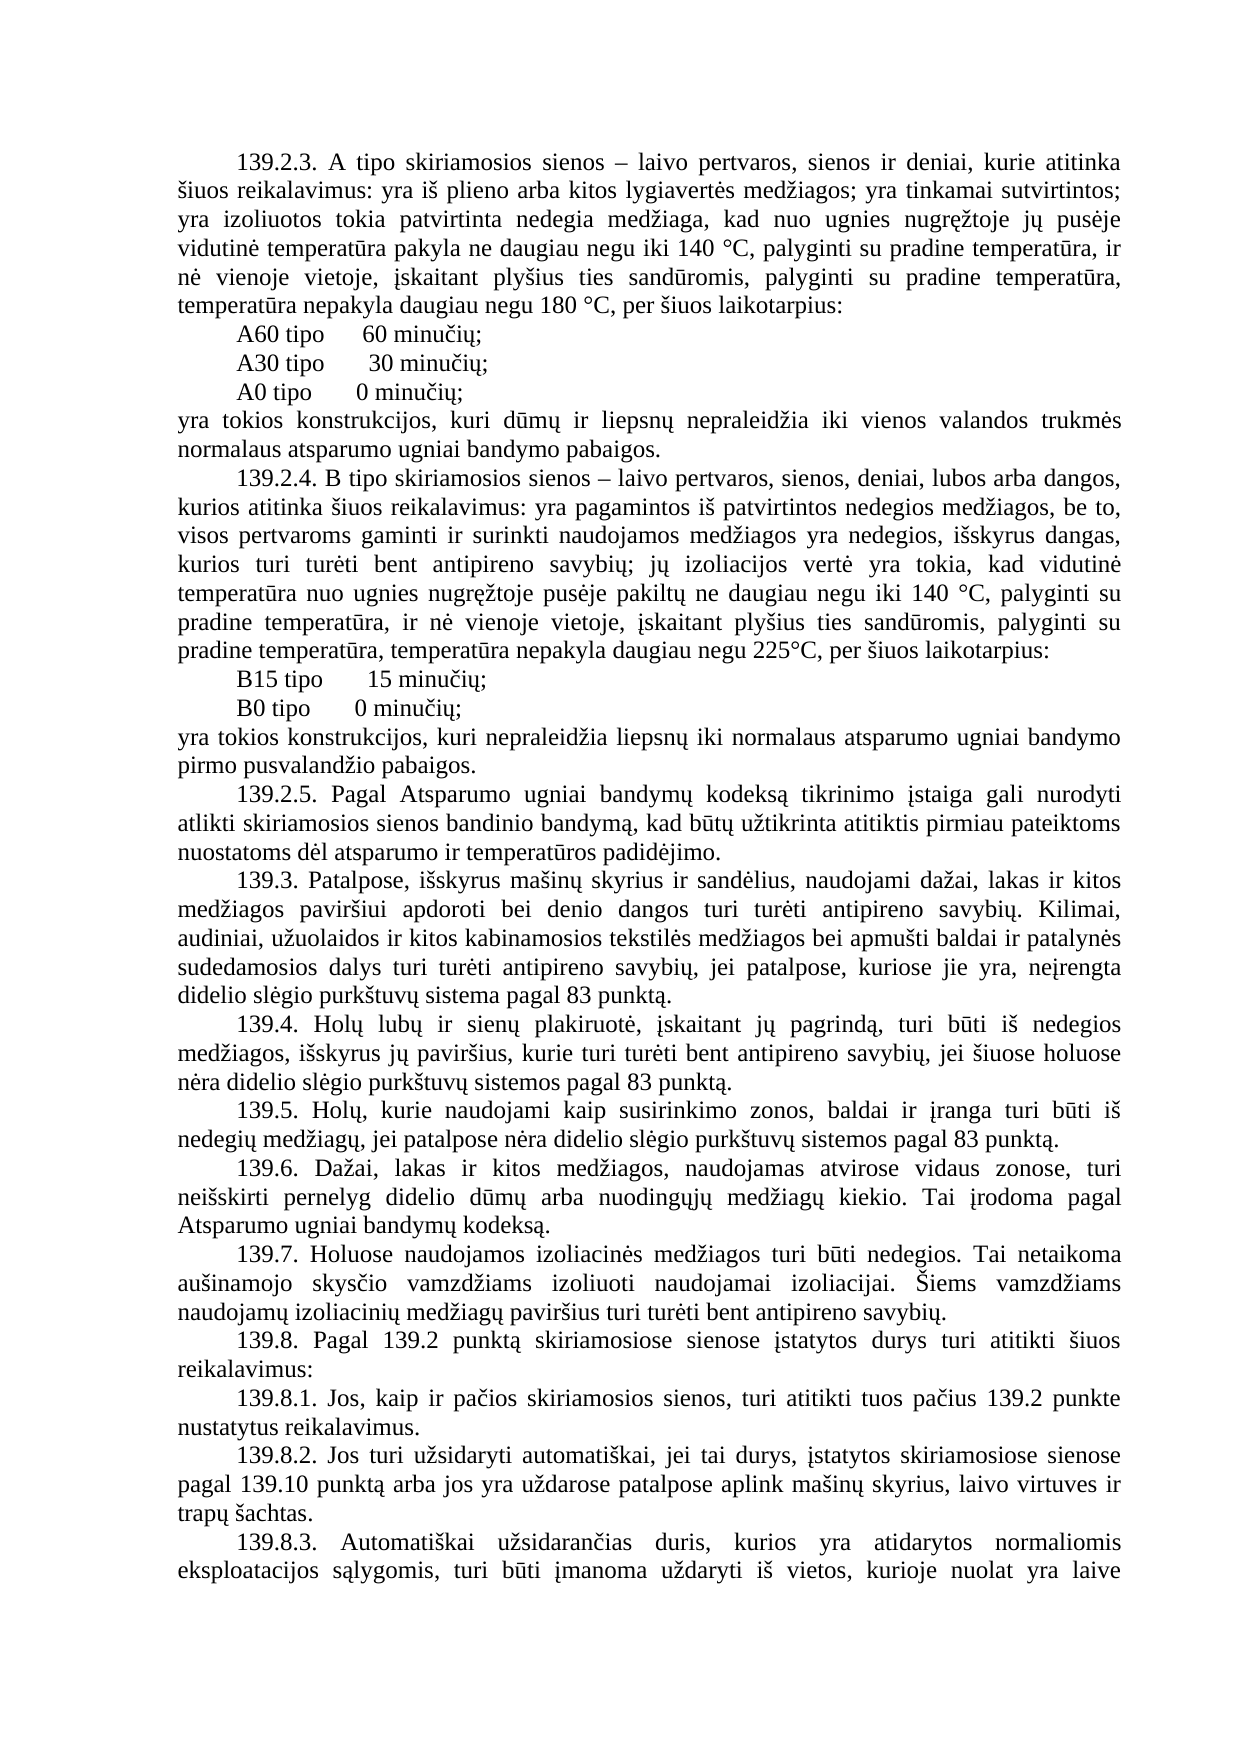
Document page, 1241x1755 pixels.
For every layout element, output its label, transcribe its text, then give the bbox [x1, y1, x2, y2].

text yra tokios konstrukcijos, kuri nepraleidžia liepsnų iki normalaus atsparumo ugniai bandymo pirmo pusvalandžio pabaigos. [177, 722, 1122, 779]
text B0 tipo 0 minučių; [177, 693, 1122, 722]
text 139.3. Patalpose, išskyrus mašinų skyrius ir sandėlius, naudojami dažai, lakas ir kitos medžiagos paviršiui apdoroti bei denio dangos turi turėti antipireno savybių. Kilimai, audiniai, užuolaidos ir kitos kabinamosios tekstilės medžiagos bei apmušti baldai ir patalynės sudedamosios dalys turi turėti antipireno savybių, jei patalpose, kuriose jie yra, neįrengta didelio slėgio purkštuvų sistema pagal 83 punktą. [177, 866, 1122, 1009]
text 139.8.2. Jos turi užsidaryti automatiškai, jei tai durys, įstatytos skiriamosiose sienose pagal 139.10 punktą arba jos yra uždarose patalpose aplink mašinų skyrius, laivo virtuves ir trapų šachtas. [177, 1441, 1122, 1527]
text 139.5. Holų, kurie naudojami kaip susirinkimo zonos, baldai ir įranga turi būti iš nedegių medžiagų, jei patalpose nėra didelio slėgio purkštuvų sistemos pagal 83 punktą. [177, 1096, 1122, 1153]
text B15 tipo 15 minučių; [177, 664, 1122, 693]
text 139.8.1. Jos, kaip ir pačios skiriamosios sienos, turi atitikti tuos pačius 139.2 punkte nustatytus reikalavimus. [177, 1383, 1122, 1441]
text 139.7. Holuose naudojamos izoliacinės medžiagos turi būti nedegios. Tai netaikoma aušinamojo skysčio vamzdžiams izoliuoti naudojamai izoliacijai. Šiems vamzdžiams naudojamų izoliacinių medžiagų paviršius turi turėti bent antipireno savybių. [177, 1239, 1122, 1326]
text 139.8. Pagal 139.2 punktą skiriamosiose sienose įstatytos durys turi atitikti šiuos reikalavimus: [177, 1326, 1122, 1383]
text 139.8.3. Automatiškai užsidarančias duris, kurios yra atidarytos normaliomis eksploatacijos sąlygomis, turi būti įmanoma uždaryti iš vietos, kurioje nuolat yra laive [177, 1527, 1122, 1584]
text A60 tipo 60 minučių; [177, 319, 1122, 348]
text 139.6. Dažai, lakas ir kitos medžiagos, naudojamas atvirose vidaus zonose, turi neišskirti pernelyg didelio dūmų arba nuodingųjų medžiagų kiekio. Tai įrodoma pagal Atsparumo ugniai bandymų kodeksą. [177, 1153, 1122, 1239]
text 139.4. Holų lubų ir sienų plakiruotė, įskaitant jų pagrindą, turi būti iš nedegios medžiagos, išskyrus jų paviršius, kurie turi turėti bent antipireno savybių, jei šiuose holuose nėra didelio slėgio purkštuvų sistemos pagal 83 punktą. [177, 1009, 1122, 1096]
text A0 tipo 0 minučių; [177, 377, 1122, 406]
text 139.2.4. B tipo skiriamosios sienos – laivo pertvaros, sienos, deniai, lubos arba dangos, kurios atitinka šiuos reikalavimus: yra pagamintos iš patvirtintos nedegios medžiagos, be to, visos pertvaroms gaminti ir surinkti naudojamos medžiagos yra nedegios, išskyrus dangas, kurios turi turėti bent antipireno savybių; jų izoliacijos vertė yra tokia, kad vidutinė temperatūra nuo ugnies nugręžtoje pusėje pakiltų ne daugiau negu iki 140 °C, palyginti su pradine temperatūra, ir nė vienoje vietoje, įskaitant plyšius ties sandūromis, palyginti su pradine temperatūra, temperatūra nepakyla daugiau negu 225°C, per šiuos laikotarpius: [177, 463, 1122, 664]
text yra tokios konstrukcijos, kuri dūmų ir liepsnų nepraleidžia iki vienos valandos trukmės normalaus atsparumo ugniai bandymo pabaigos. [177, 406, 1122, 463]
text 139.2.5. Pagal Atsparumo ugniai bandymų kodeksą tikrinimo įstaiga gali nurodyti atlikti skiriamosios sienos bandinio bandymą, kad būtų užtikrinta atitiktis pirmiau pateiktoms nuostatoms dėl atsparumo ir temperatūros padidėjimo. [177, 779, 1122, 866]
text 139.2.3. A tipo skiriamosios sienos – laivo pertvaros, sienos ir deniai, kurie atitinka šiuos reikalavimus: yra iš plieno arba kitos lygiavertės medžiagos; yra tinkamai sutvirtintos; yra izoliuotos tokia patvirtinta nedegia medžiaga, kad nuo ugnies nugręžtoje jų pusėje vidutinė temperatūra pakyla ne daugiau negu iki 140 °C, palyginti su pradine temperatūra, ir nė vienoje vietoje, įskaitant plyšius ties sandūromis, palyginti su pradine temperatūra, temperatūra nepakyla daugiau negu 180 °C, per šiuos laikotarpius: [177, 147, 1122, 319]
text A30 tipo 30 minučių; [177, 348, 1122, 377]
